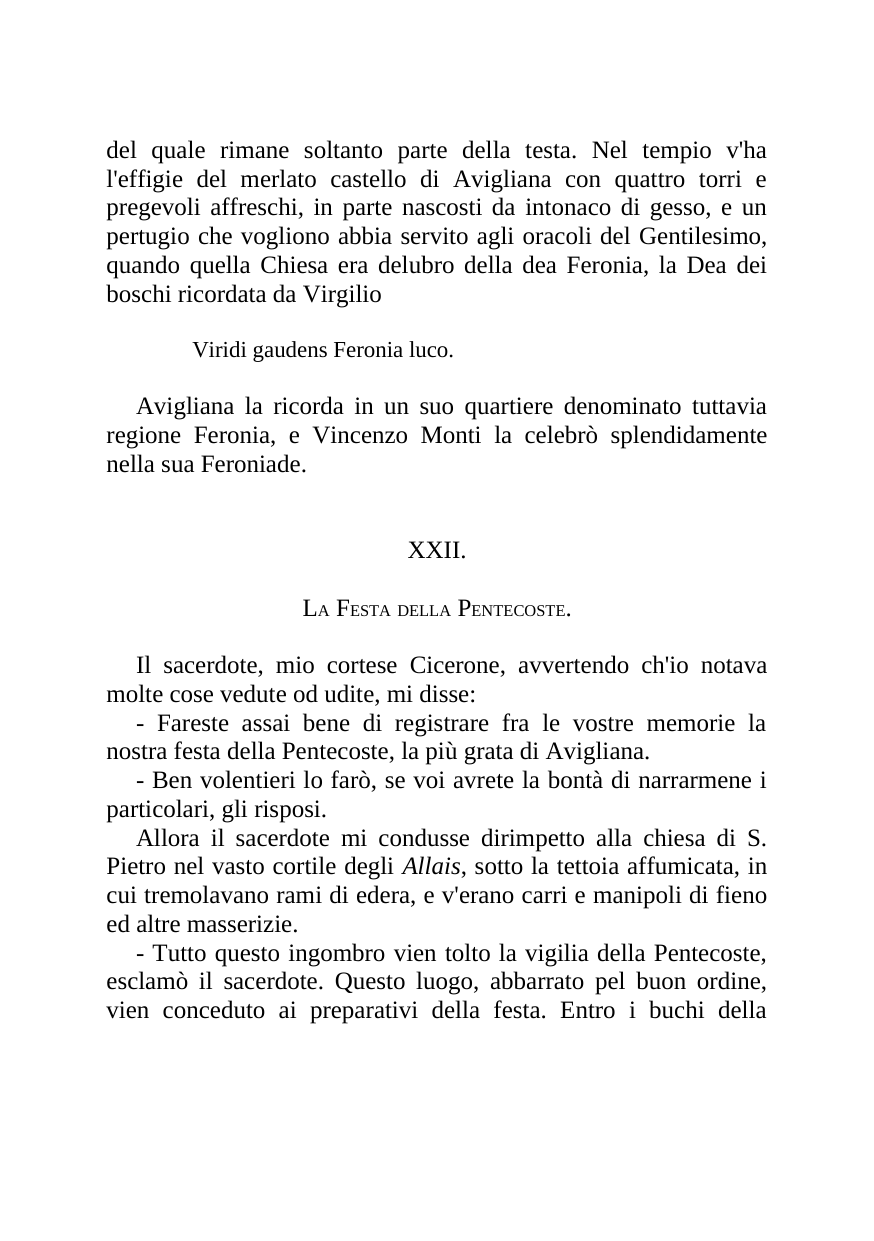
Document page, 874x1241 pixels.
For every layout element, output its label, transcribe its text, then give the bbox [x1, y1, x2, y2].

text Viridi gaudens Feronia luco. [162, 336, 768, 363]
text Il sacerdote, mio cortese Cicerone, avvertendo ch'io notava molte cose vedute od udite, mi disse: [106, 650, 768, 708]
text - Fareste assai bene di registrare fra le vostre memorie la nostra festa della Pentecoste, la più grata di Avigliana. [106, 708, 768, 765]
text La Festa della Pentecoste. [106, 593, 768, 621]
text - Ben volentieri lo farò, se voi avrete la bontà di narrarmene i particolari, gli risposi. [106, 765, 768, 823]
text del quale rimane soltanto parte della testa. Nel tempio v'ha l'effigie del merlato castello di Avigliana con quattro torri e pregevoli affreschi, in parte nascosti da intonaco di gesso, e un pertugio che vogliono abbia servito agli oracoli del Gentilesimo, quando quella Chiesa era delubro della dea Feronia, la Dea dei boschi ricordata da Virgilio [106, 135, 768, 307]
text Allora il sacerdote mi condusse dirimpetto alla chiesa di S. Pietro nel vasto cortile degli Allais, sotto la tettoia affumicata, in cui tremolavano rami di edera, e v'erano carri e manipoli di fieno ed altre masserizie. [106, 823, 768, 938]
text XXII. [106, 535, 768, 564]
text - Tutto questo ingombro vien tolto la vigilia della Pentecoste, esclamò il sacerdote. Questo luogo, abbarrato pel buon ordine, vien conceduto ai preparativi della festa. Entro i buchi della [106, 938, 768, 1024]
text Avigliana la ricorda in un suo quartiere denominato tuttavia regione Feronia, e Vincenzo Monti la celebrò splendidamente nella sua Feroniade. [106, 391, 768, 478]
